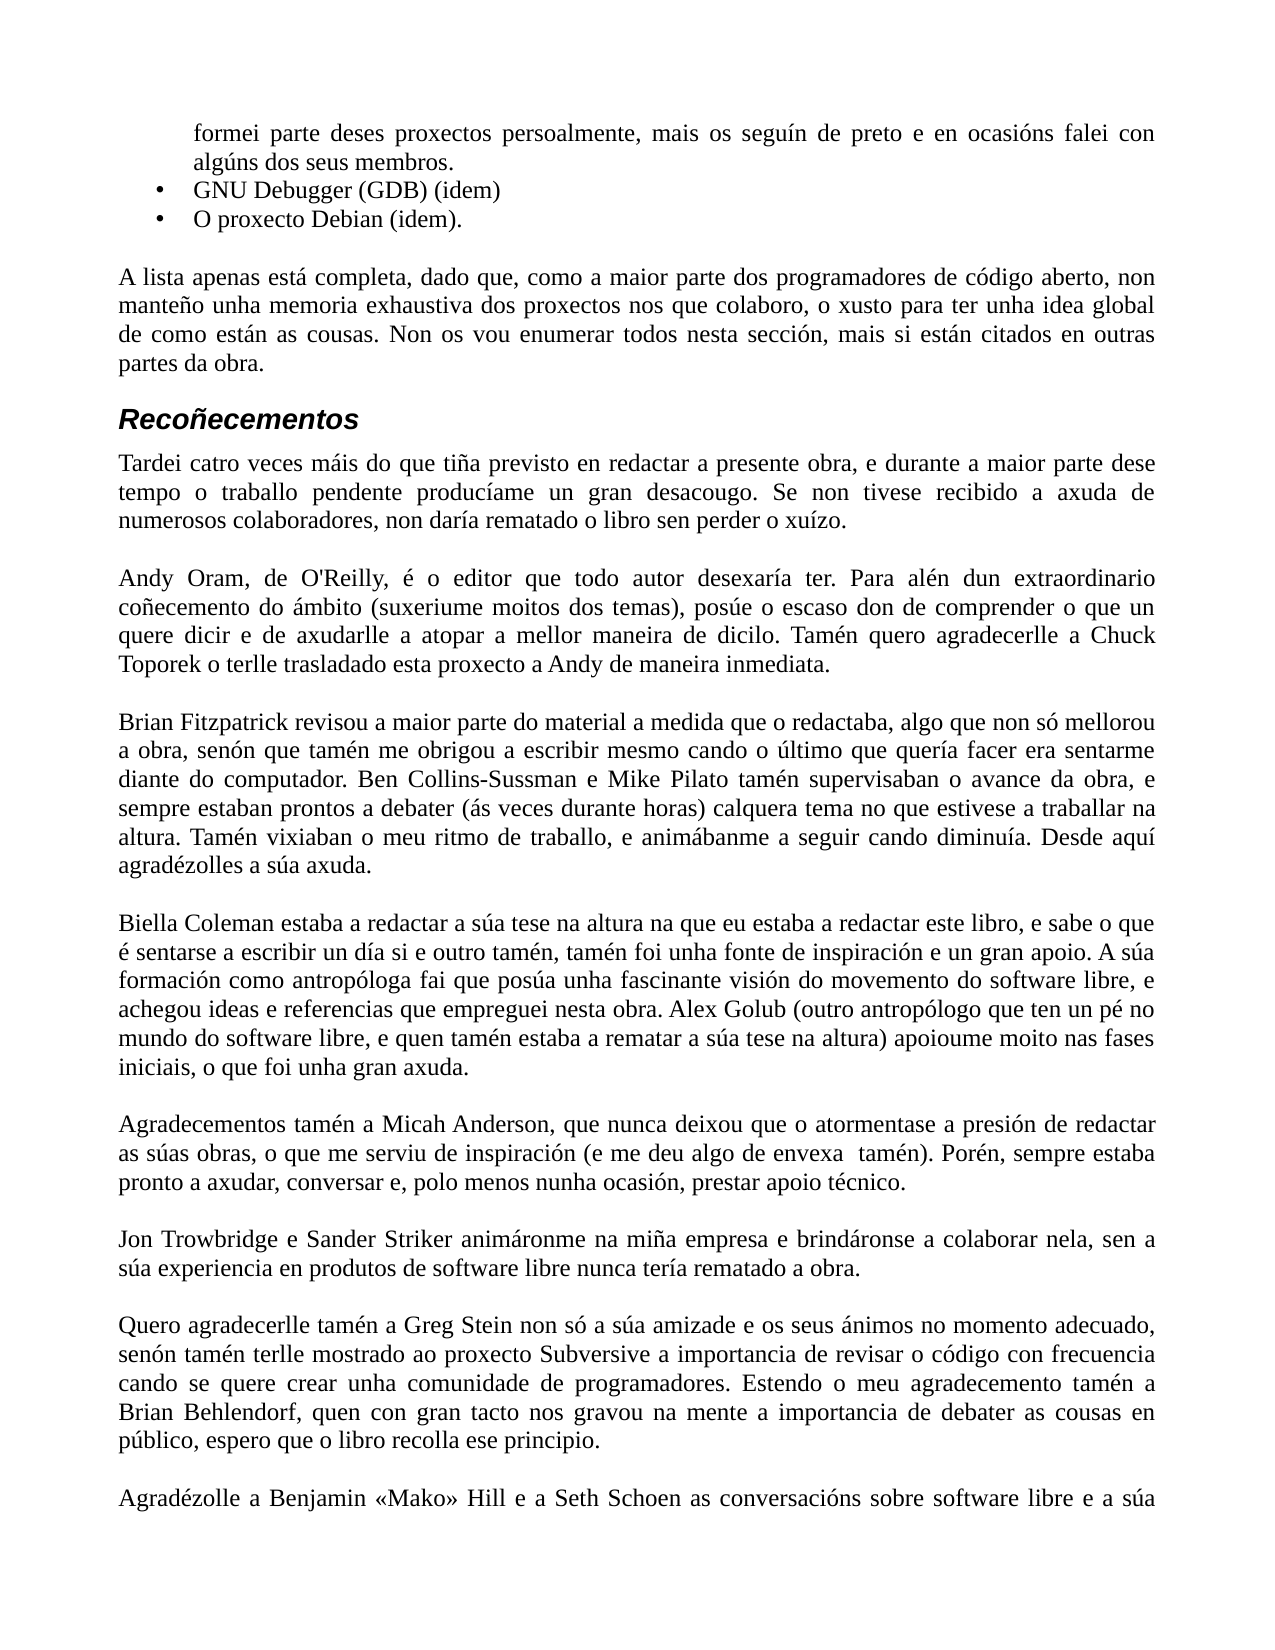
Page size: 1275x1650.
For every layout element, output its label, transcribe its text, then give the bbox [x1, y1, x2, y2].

text Agradecementos tamén a Micah Anderson, que nunca deixou que o atormentase a presión de redactar as súas obras, o que me serviu de inspiración (e me deu algo de envexa tamén). Porén, sempre estaba pronto a axudar, conversar e, polo menos nunha ocasión, prestar apoio técnico. [118, 1109, 1157, 1195]
text Biella Coleman estaba a redactar a súa tese na altura na que eu estaba a redactar este libro, e sabe o que é sentarse a escribir un día si e outro tamén, tamén foi unha fonte de inspiración e un gran apoio. A súa formación como antropóloga fai que posúa unha fascinante visión do movemento do software libre, e achegou ideas e referencias que empreguei nesta obra. Alex Golub (outro antropólogo que ten un pé no mundo do software libre, e quen tamén estaba a rematar a súa tese na altura) apoioume moito nas fases iniciais, o que foi unha gran axuda. [118, 908, 1157, 1080]
subtitle Recoñecementos [118, 402, 1157, 435]
text Andy Oram, de O'Reilly, é o editor que todo autor desexaría ter. Para alén dun extraordinario coñecemento do ámbito (suxeriume moitos dos temas), posúe o escaso don de comprender o que un quere dicir e de axudarlle a atopar a mellor maneira de dicilo. Tamén quero agradecerlle a Chuck Toporek o terlle trasladado esta proxecto a Andy de maneira inmediata. [118, 563, 1157, 678]
text Brian Fitzpatrick revisou a maior parte do material a medida que o redactaba, algo que non só mellorou a obra, senón que tamén me obrigou a escribir mesmo cando o último que quería facer era sentarme diante do computador. Ben Collins-Sussman e Mike Pilato tamén supervisaban o avance da obra, e sempre estaban prontos a debater (ás veces durante horas) calquera tema no que estivese a traballar na altura. Tamén vixiaban o meu ritmo de traballo, e animábanme a seguir cando diminuía. Desde aquí agradézolles a súa axuda. [118, 707, 1157, 879]
text Agradézolle a Benjamin «Mako» Hill e a Seth Schoen as conversacións sobre software libre e a súa [118, 1483, 1157, 1512]
text Quero agradecerlle tamén a Greg Stein non só a súa amizade e os seus ánimos no momento adecuado, senón tamén terlle mostrado ao proxecto Subversive a importancia de revisar o código con frecuencia cando se quere crear unha comunidade de programadores. Estendo o meu agradecemento tamén a Brian Behlendorf, quen con gran tacto nos gravou na mente a importancia de debater as cousas en público, espero que o libro recolla ese principio. [118, 1310, 1157, 1454]
list GNU Debugger (GDB) (idem) [156, 176, 1157, 204]
list O proxecto Debian (idem). [156, 204, 1157, 233]
list formei parte deses proxectos persoalmente, mais os seguín de preto e en ocasións falei con algúns dos seus membros. [156, 118, 1157, 176]
text A lista apenas está completa, dado que, como a maior parte dos programadores de código aberto, non manteño unha memoria exhaustiva dos proxectos nos que colaboro, o xusto para ter unha idea global de como están as cousas. Non os vou enumerar todos nesta sección, mais si están citados en outras partes da obra. [118, 262, 1157, 377]
text Tardei catro veces máis do que tiña previsto en redactar a presente obra, e durante a maior parte dese tempo o traballo pendente producíame un gran desacougo. Se non tivese recibido a axuda de numerosos colaboradores, non daría rematado o libro sen perder o xuízo. [118, 448, 1157, 534]
text Jon Trowbridge e Sander Striker animáronme na miña empresa e brindáronse a colaborar nela, sen a súa experiencia en produtos de software libre nunca tería rematado a obra. [118, 1224, 1157, 1282]
